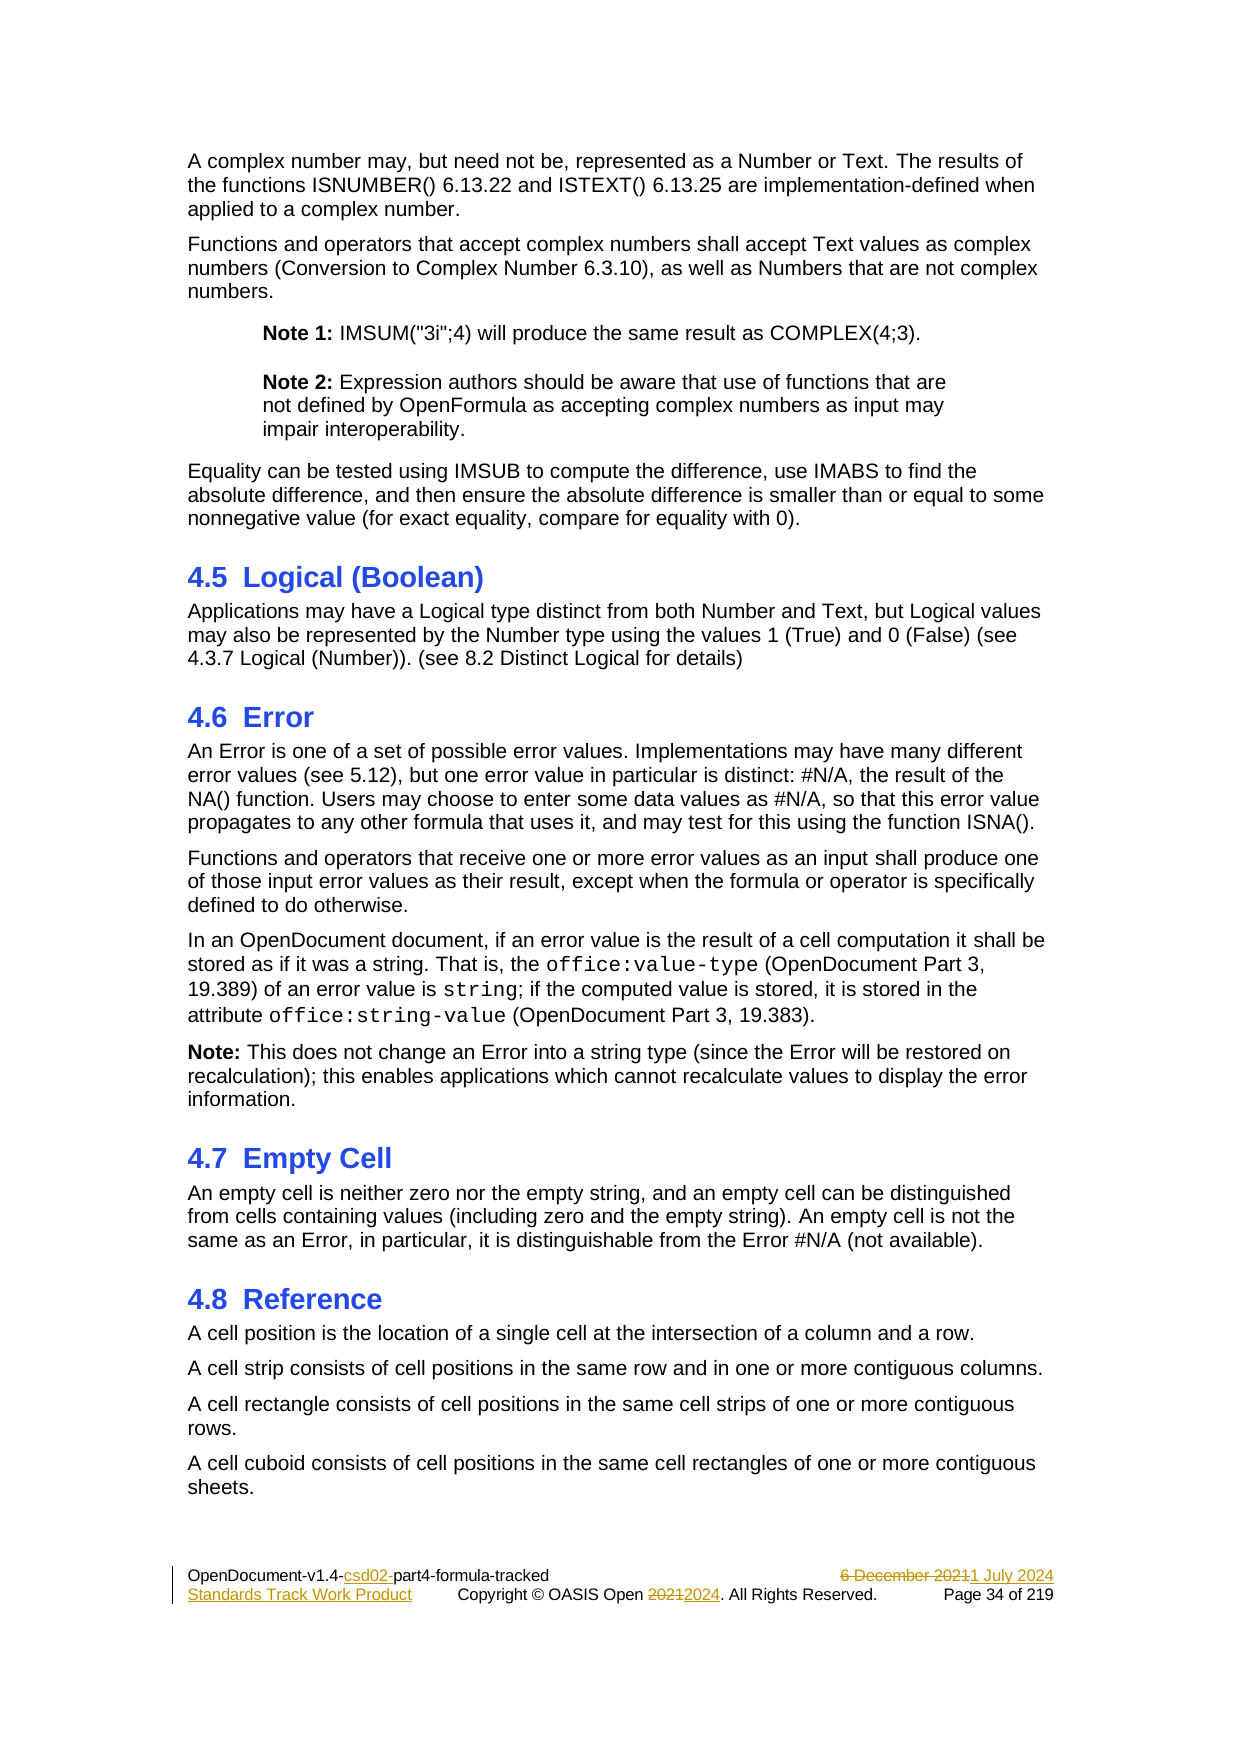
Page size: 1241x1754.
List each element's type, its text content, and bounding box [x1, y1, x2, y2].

subtitle Logical (Boolean) [187, 561, 1053, 594]
text A complex number may, but need not be, represented as a Number or Text. The results of the functions ISNUMBER() 6.13.22 and ISTEXT() 6.13.25 are implementation-defined when applied to a complex number. [187, 150, 1053, 221]
text Note 1: IMSUM("3i";4) will produce the same result as COMPLEX(4;3). [262, 322, 978, 345]
text An Error is one of a set of possible error values. Implementations may have many different error values (see 5.12), but one error value in particular is distinct: #N/A, the result of the NA() function. Users may choose to enter some data values as #N/A, so that this error value propagates to any other formula that uses it, and may test for this using the function ISNA(). [187, 740, 1053, 834]
text In an OpenDocument document, if an error value is the result of a cell computation it shall be stored as if it was a string. That is, the office:value-type (OpenDocument Part 3, 19.389) of an error value is string; if the computed value is stored, it is stored in the attribute office:string-value (OpenDocument Part 3, 19.383). [187, 929, 1053, 1029]
text Equality can be tested using IMSUB to compute the difference, use IMABS to find the absolute difference, and then ensure the absolute difference is smaller than or equal to some nonnegative value (for exact equality, compare for equality with 0). [187, 459, 1053, 530]
subtitle Empty Cell [187, 1142, 1053, 1175]
subtitle Error [187, 701, 1053, 734]
subtitle Reference [187, 1283, 1053, 1315]
text Functions and operators that receive one or more error values as an input shall produce one of those input error values as their result, except when the formula or operator is specifically defined to do otherwise. [187, 846, 1053, 917]
text Applications may have a Logical type distinct from both Number and Text, but Logical values may also be represented by the Number type using the values 1 (True) and 0 (False) (see 4.3.7 Logical (Number)). (see 8.2 Distinct Logical for details) [187, 600, 1053, 670]
text An empty cell is neither zero nor the empty string, and an empty cell can be distinguished from cells containing values (including zero and the empty string). An empty cell is not the same as an Error, in particular, it is distinguishable from the Error #N/A (not available). [187, 1181, 1053, 1252]
text Note: This does not change an Error into a string type (since the Error will be restored on recalculation); this enables applications which cannot recalculate values to display the error information. [187, 1041, 1053, 1111]
text A cell position is the location of a single cell at the intersection of a column and a row. [187, 1321, 1053, 1345]
text Functions and operators that accept complex numbers shall accept Text values as complex numbers (Conversion to Complex Number 6.3.10), as well as Numbers that are not complex numbers. [187, 233, 1053, 303]
text A cell rectangle consists of cell positions in the same cell strips of one or more contiguous rows. [187, 1392, 1053, 1439]
text Note 2: Expression authors should be aware that use of functions that are not defined by OpenFormula as accepting complex numbers as input may impair interoperability. [262, 370, 978, 441]
text A cell strip consists of cell positions in the same row and in one or more contiguous columns. [187, 1357, 1053, 1380]
text A cell cuboid consists of cell positions in the same cell rectangles of one or more contiguous sheets. [187, 1452, 1053, 1499]
